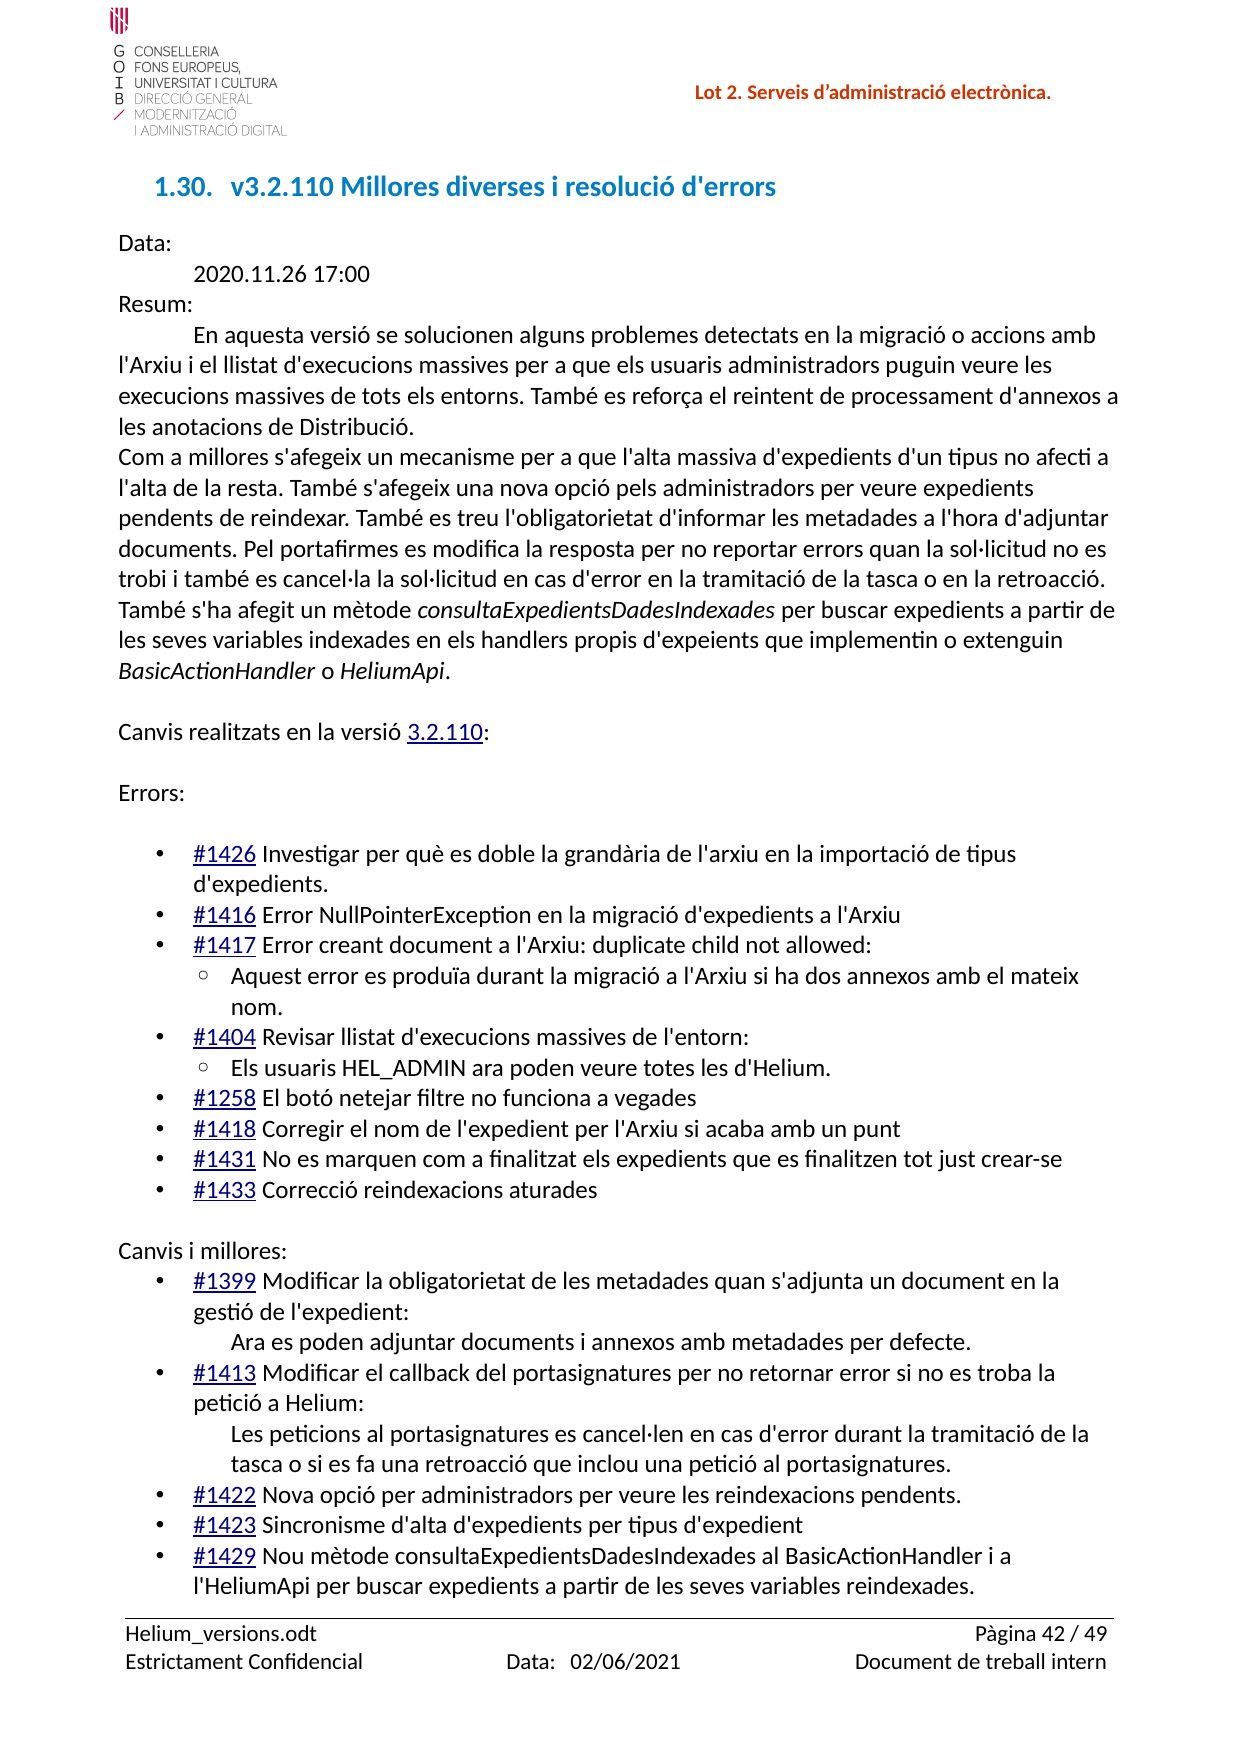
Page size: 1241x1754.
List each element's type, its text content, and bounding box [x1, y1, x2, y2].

list #1418 Corregir el nom de l'expedient per l'Arxiu si acaba amb un punt [156, 1113, 1122, 1143]
text Canvis i millores: [118, 1235, 1122, 1265]
text Resum: [118, 289, 1122, 319]
list #1399 Modificar la obligatorietat de les metadades quan s'adjunta un document en la gestió de l'expedient: [156, 1265, 1122, 1326]
text Canvis realitzats en la versió 3.2.110: [118, 716, 1122, 746]
list #1416 Error NullPointerException en la migració d'expedients a l'Arxiu [156, 899, 1122, 929]
list #1422 Nova opció per administradors per veure les reindexacions pendents. [156, 1479, 1122, 1509]
list #1426 Investigar per què es doble la grandària de l'arxiu en la importació de tipus d'expedients. [156, 838, 1122, 899]
list #1429 Nou mètode consultaExpedientsDadesIndexades al BasicActionHandler i a l'HeliumApi per buscar expedients a partir de les seves variables reindexades. [156, 1540, 1122, 1601]
list #1413 Modificar el callback del portasignatures per no retornar error si no es troba la petició a Helium: [156, 1357, 1122, 1418]
picture [100, 0, 297, 144]
list Les peticions al portasignatures es cancel·len en cas d'error durant la tramitació de la tasca o si es fa una retroacció que inclou una petició al portasignatures. [193, 1418, 1122, 1479]
text Com a millores s'afegeix un mecanisme per a que l'alta massiva d'expedients d'un tipus no afecti a l'alta de la resta. També s'afegeix una nova opció pels administradors per veure expedients pendents de reindexar. També es treu l'obligatorietat d'informar les metadades a l'hora d'adjuntar documents. Pel portafirmes es modifica la resposta per no reportar errors quan la sol·licitud no es trobi i també es cancel·la la sol·licitud en cas d'error en la tramitació de la tasca o en la retroacció. També s'ha afegit un mètode consultaExpedientsDadesIndexades per buscar expedients a partir de les seves variables indexades en els handlers propis d'expeients que implementin o extenguin BasicActionHandler o HeliumApi. [118, 441, 1122, 685]
list #1433 Correcció reindexacions aturades [156, 1174, 1122, 1204]
list Aquest error es produïa durant la migració a l'Arxiu si ha dos annexos amb el mateix nom. [193, 960, 1122, 1021]
text Data: [118, 228, 1122, 258]
list #1258 El botó netejar filtre no funciona a vegades [156, 1082, 1122, 1113]
subtitle v3.2.110 Millores diverses i resolució d'errors [153, 168, 1122, 204]
list Ara es poden adjuntar documents i annexos amb metadades per defecte. [193, 1326, 1122, 1357]
list #1431 No es marquen com a finalitzat els expedients que es finalitzen tot just crear-se [156, 1143, 1122, 1174]
text 2020.11.26 17:00 [118, 258, 1122, 289]
text Errors: [118, 777, 1122, 807]
list #1404 Revisar llistat d'execucions massives de l'entorn: [156, 1021, 1122, 1052]
list #1423 Sincronisme d'alta d'expedients per tipus d'expedient [156, 1509, 1122, 1540]
text En aquesta versió se solucionen alguns problemes detectats en la migració o accions amb l'Arxiu i el llistat d'execucions massives per a que els usuaris administradors puguin veure les execucions massives de tots els entorns. També es reforça el reintent de processament d'annexos a les anotacions de Distribució. [118, 319, 1122, 441]
list Els usuaris HEL_ADMIN ara poden veure totes les d'Helium. [193, 1052, 1122, 1082]
list #1417 Error creant document a l'Arxiu: duplicate child not allowed: [156, 929, 1122, 960]
